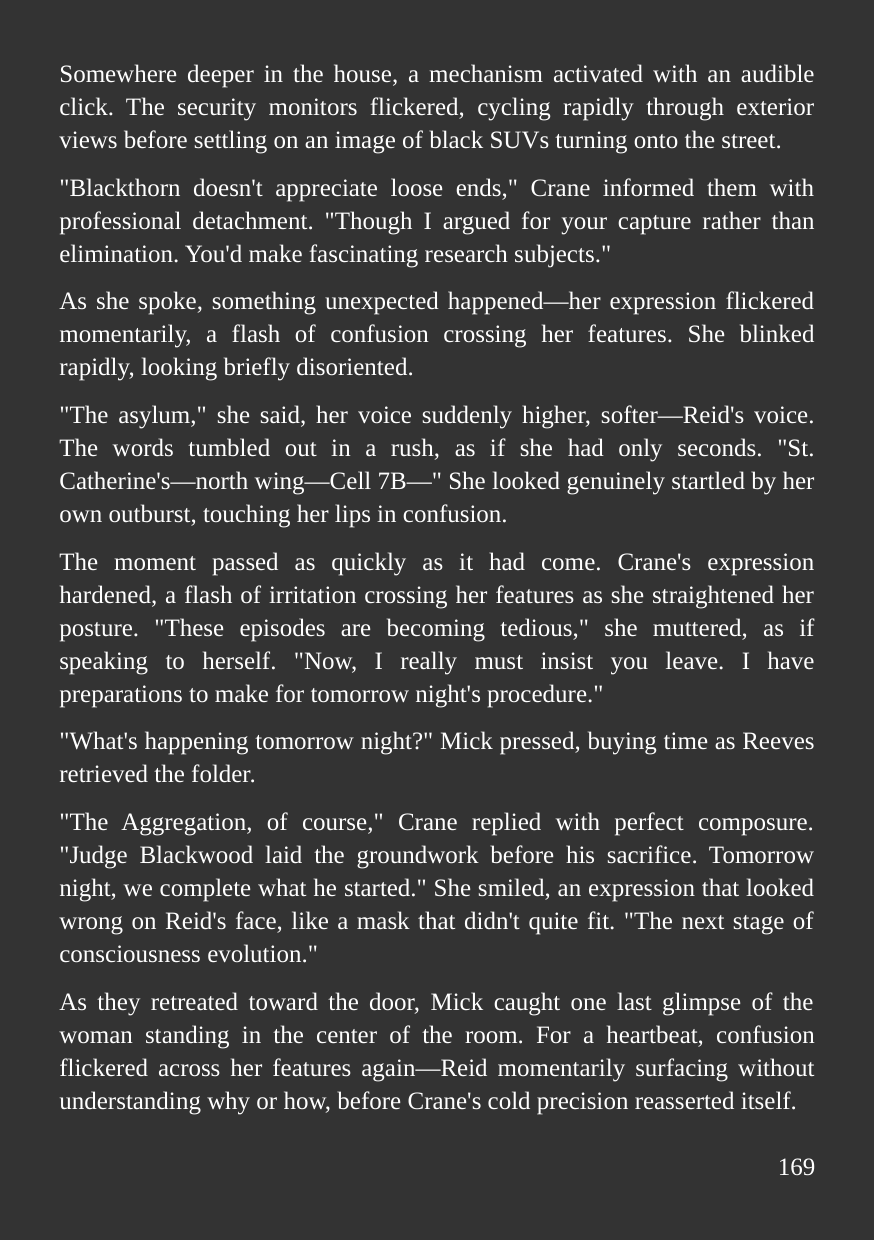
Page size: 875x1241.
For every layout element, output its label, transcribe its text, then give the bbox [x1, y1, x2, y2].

text "What's happening tomorrow night?" Mick pressed, buying time as Reeves retrieved the folder. [59, 726, 815, 788]
text "Blackthorn doesn't appreciate loose ends," Crane informed them with professional detachment. "Though I argued for your capture rather than elimination. You'd make fascinating research subjects." [59, 173, 815, 267]
text "The Aggregation, of course," Crane replied with perfect composure. "Judge Blackwood laid the groundwork before his sacrifice. Tomorrow night, we complete what he started." She smiled, an expression that looked wrong on Reid's face, like a mask that didn't quite fit. "The next stage of consciousness evolution." [59, 807, 815, 968]
text "The asylum," she said, her voice suddenly higher, softer—Reid's voice. The words tumbled out in a rush, as if she had only seconds. "St. Catherine's—north wing—Cell 7B—" She looked genuinely startled by her own outburst, touching her lips in confusion. [59, 400, 815, 528]
text The moment passed as quickly as it had come. Crane's expression hardened, a flash of irritation crossing her features as she straightened her posture. "These episodes are becoming tedious," she muttered, as if speaking to herself. "Now, I really must insist you leave. I have preparations to make for tomorrow night's procedure." [59, 547, 815, 707]
text As they retreated toward the door, Mick caught one last glimpse of the woman standing in the center of the room. For a heartbeat, confusion flickered across her features again—Reid momentarily surfacing without understanding why or how, before Crane's cold precision reasserted itself. [59, 987, 815, 1114]
text Somewhere deeper in the house, a mechanism activated with an audible click. The security monitors flickered, cycling rapidly through exterior views before settling on an image of black SUVs turning onto the street. [59, 59, 815, 154]
text As she spoke, something unexpected happened—her expression flickered momentarily, a flash of confusion crossing her features. She blinked rapidly, looking briefly disoriented. [59, 286, 815, 381]
